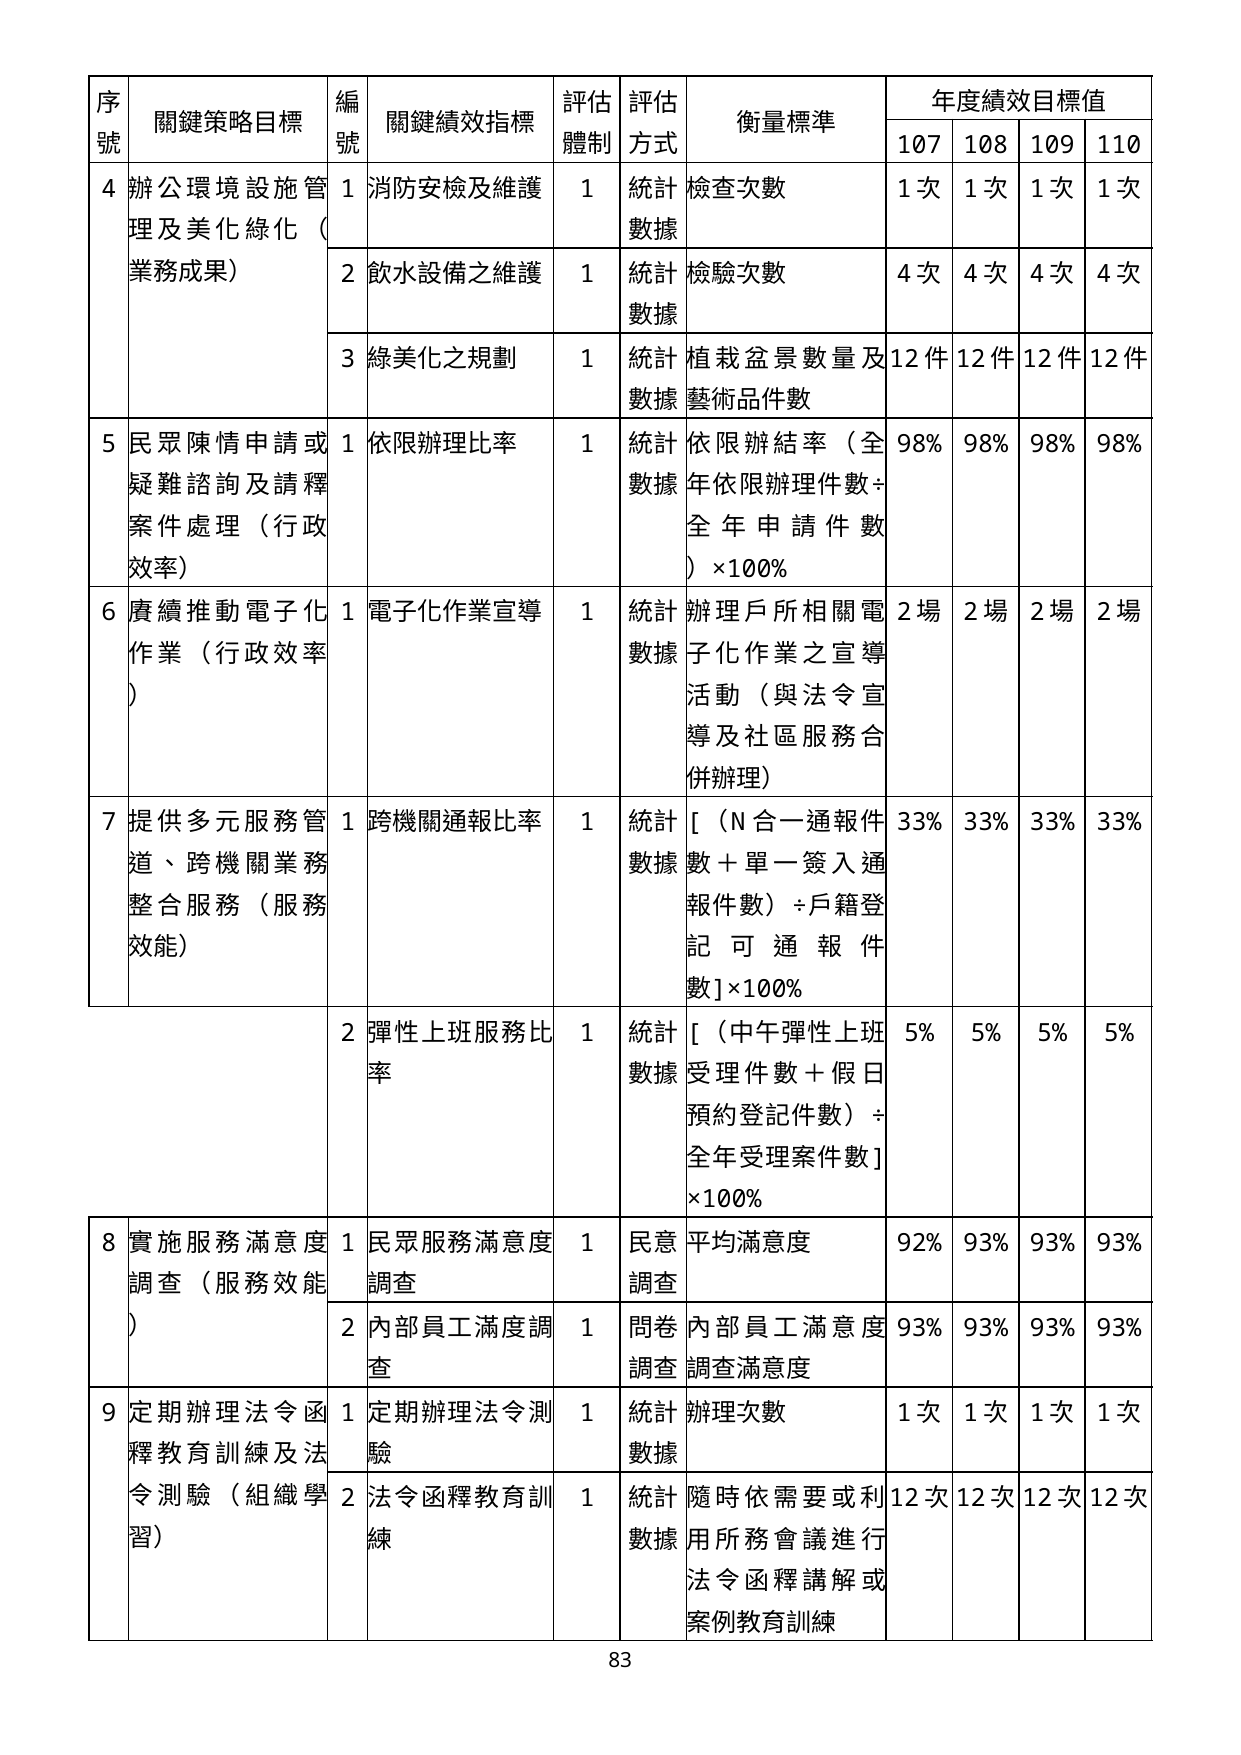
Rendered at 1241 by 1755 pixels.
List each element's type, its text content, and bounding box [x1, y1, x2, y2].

table_cell 4次 [887, 249, 952, 332]
table_cell 1 [554, 1007, 619, 1216]
table_cell 統計數據 [621, 163, 686, 247]
table_cell 12件 [953, 334, 1018, 417]
table_cell 民意調查 [621, 1218, 686, 1301]
table_cell 2 [328, 1473, 367, 1640]
table_cell 5% [953, 1007, 1018, 1216]
table_cell 內部員工滿意度調查滿意度 [687, 1303, 885, 1386]
table_cell 統計數據 [621, 1388, 686, 1471]
table_cell 統計數據 [621, 419, 686, 586]
table_cell 5% [1020, 1007, 1084, 1216]
table_cell 93% [953, 1303, 1018, 1386]
table_cell 8 [90, 1218, 128, 1386]
table_cell 9 [90, 1388, 128, 1640]
table_cell 33% [953, 797, 1018, 1006]
table_cell 2 [328, 249, 367, 332]
table_cell 4 [90, 163, 128, 417]
table_header 年度績效目標值 [887, 77, 1151, 118]
table_header 衡量標準 [687, 77, 885, 162]
table_cell 民眾陳情申請或疑難諮詢及請釋案件處理（行政效率） [129, 419, 327, 586]
table_cell 1次 [1020, 163, 1084, 247]
table_cell 2 [328, 1303, 367, 1386]
table_cell 92% [887, 1218, 952, 1301]
table_cell 109 [1020, 120, 1084, 162]
table_cell 辦理次數 [687, 1388, 885, 1471]
table_cell 依限辦結率（全年依限辦理件數÷全年申請件數）×100% [687, 419, 885, 586]
table_header 評估方式 [621, 77, 686, 162]
table_cell 內部員工滿度調查 [368, 1303, 553, 1386]
table_header 編號 [328, 77, 367, 162]
table_cell 檢驗次數 [687, 249, 885, 332]
table_cell 98% [887, 419, 952, 586]
table_cell 依限辦理比率 [368, 419, 553, 586]
table_cell 2場 [953, 587, 1018, 796]
table_cell 1 [554, 1473, 619, 1640]
table_cell 1次 [887, 163, 952, 247]
table_cell 電子化作業宣導 [368, 587, 553, 796]
table_cell 彈性上班服務比率 [368, 1007, 553, 1216]
table_cell 98% [953, 419, 1018, 586]
table_cell 綠美化之規劃 [368, 334, 553, 417]
table_cell 98% [1020, 419, 1084, 586]
table_cell 93% [887, 1303, 952, 1386]
table_cell 2場 [1020, 587, 1084, 796]
table_cell 問卷調查 [621, 1303, 686, 1386]
table_cell 2場 [1086, 587, 1151, 796]
table_cell 12件 [887, 334, 952, 417]
table_header 關鍵策略目標 [129, 77, 327, 162]
table_cell 2 [328, 1007, 367, 1216]
table_cell 定期辦理法令測驗 [368, 1388, 553, 1471]
table_cell [（中午彈性上班受理件數＋假日預約登記件數）÷全年受理案件數]×100% [687, 1007, 885, 1216]
table_cell 12次 [1020, 1473, 1084, 1640]
table_cell 統計數據 [621, 1473, 686, 1640]
table_cell 統計數據 [621, 797, 686, 1006]
table_cell 33% [1086, 797, 1151, 1006]
table_cell 1 [554, 797, 619, 1006]
table_cell 檢查次數 [687, 163, 885, 247]
table_cell 1次 [1086, 1388, 1151, 1471]
table_cell 1 [554, 1388, 619, 1471]
table_cell 賡續推動電子化作業（行政效率） [129, 587, 327, 796]
table_cell 6 [90, 587, 128, 796]
table_cell 107 [887, 120, 952, 162]
table_cell 統計數據 [621, 334, 686, 417]
table_cell 3 [328, 334, 367, 417]
table_cell 1 [554, 163, 619, 247]
table_cell 民眾服務滿意度調查 [368, 1218, 553, 1301]
table_cell 1 [328, 1218, 367, 1301]
table_cell 定期辦理法令函釋教育訓練及法令測驗（組織學習） [129, 1388, 327, 1640]
table_cell 1 [554, 587, 619, 796]
table_cell 1 [328, 1388, 367, 1471]
table_cell 4次 [1020, 249, 1084, 332]
table_cell 辦理戶所相關電子化作業之宣導活動（與法令宣導及社區服務合併辦理） [687, 587, 885, 796]
table_cell 1 [554, 1218, 619, 1301]
table_cell 1 [328, 163, 367, 247]
table_cell 5 [90, 419, 128, 586]
table_cell 98% [1086, 419, 1151, 586]
table_cell 33% [887, 797, 952, 1006]
table_cell 1 [554, 249, 619, 332]
table_cell 1次 [953, 163, 1018, 247]
table_cell 植栽盆景數量及藝術品件數 [687, 334, 885, 417]
table_cell 1 [554, 334, 619, 417]
table_cell 1 [554, 1303, 619, 1386]
table_cell 統計數據 [621, 587, 686, 796]
table_cell 93% [1086, 1218, 1151, 1301]
table_cell 33% [1020, 797, 1084, 1006]
table_cell 12件 [1086, 334, 1151, 417]
table_cell 5% [1086, 1007, 1151, 1216]
table_cell 統計數據 [621, 249, 686, 332]
table_cell 2場 [887, 587, 952, 796]
table_cell 跨機關通報比率 [368, 797, 553, 1006]
table_cell 12次 [1086, 1473, 1151, 1640]
table_cell 飲水設備之維護 [368, 249, 553, 332]
table_cell 1 [328, 419, 367, 586]
table_cell 1 [328, 797, 367, 1006]
table_cell 93% [953, 1218, 1018, 1301]
table_cell 平均滿意度 [687, 1218, 885, 1301]
table_cell 1次 [1086, 163, 1151, 247]
table_cell 93% [1086, 1303, 1151, 1386]
table_cell 1 [554, 419, 619, 586]
table_cell 提供多元服務管道、跨機關業務整合服務（服務效能） [129, 797, 327, 1006]
table_cell 12件 [1020, 334, 1084, 417]
table_header 關鍵績效指標 [368, 77, 553, 162]
table_cell 實施服務滿意度調查（服務效能） [129, 1218, 327, 1386]
table_cell 93% [1020, 1303, 1084, 1386]
table_cell 108 [953, 120, 1018, 162]
table_cell 110 [1086, 120, 1151, 162]
table_cell 辦公環境設施管理及美化綠化（業務成果） [129, 163, 327, 417]
table_cell 統計數據 [621, 1007, 686, 1216]
table_cell 4次 [953, 249, 1018, 332]
table_cell 1次 [1020, 1388, 1084, 1471]
table_cell 1次 [887, 1388, 952, 1471]
table_cell 消防安檢及維護 [368, 163, 553, 247]
table_cell 12次 [887, 1473, 952, 1640]
table_cell 1次 [953, 1388, 1018, 1471]
table_cell 5% [887, 1007, 952, 1216]
table_header 序號 [90, 77, 128, 162]
table_cell 7 [90, 797, 128, 1006]
table_cell 隨時依需要或利用所務會議進行法令函釋講解或案例教育訓練 [687, 1473, 885, 1640]
table_cell 法令函釋教育訓練 [368, 1473, 553, 1640]
table_cell [（N合一通報件數＋單一簽入通報件數）÷戶籍登記可通報件數]×100% [687, 797, 885, 1006]
table_cell 93% [1020, 1218, 1084, 1301]
table_cell 1 [328, 587, 367, 796]
table_header 評估體制 [554, 77, 619, 162]
table_cell 12次 [953, 1473, 1018, 1640]
table_cell 4次 [1086, 249, 1151, 332]
